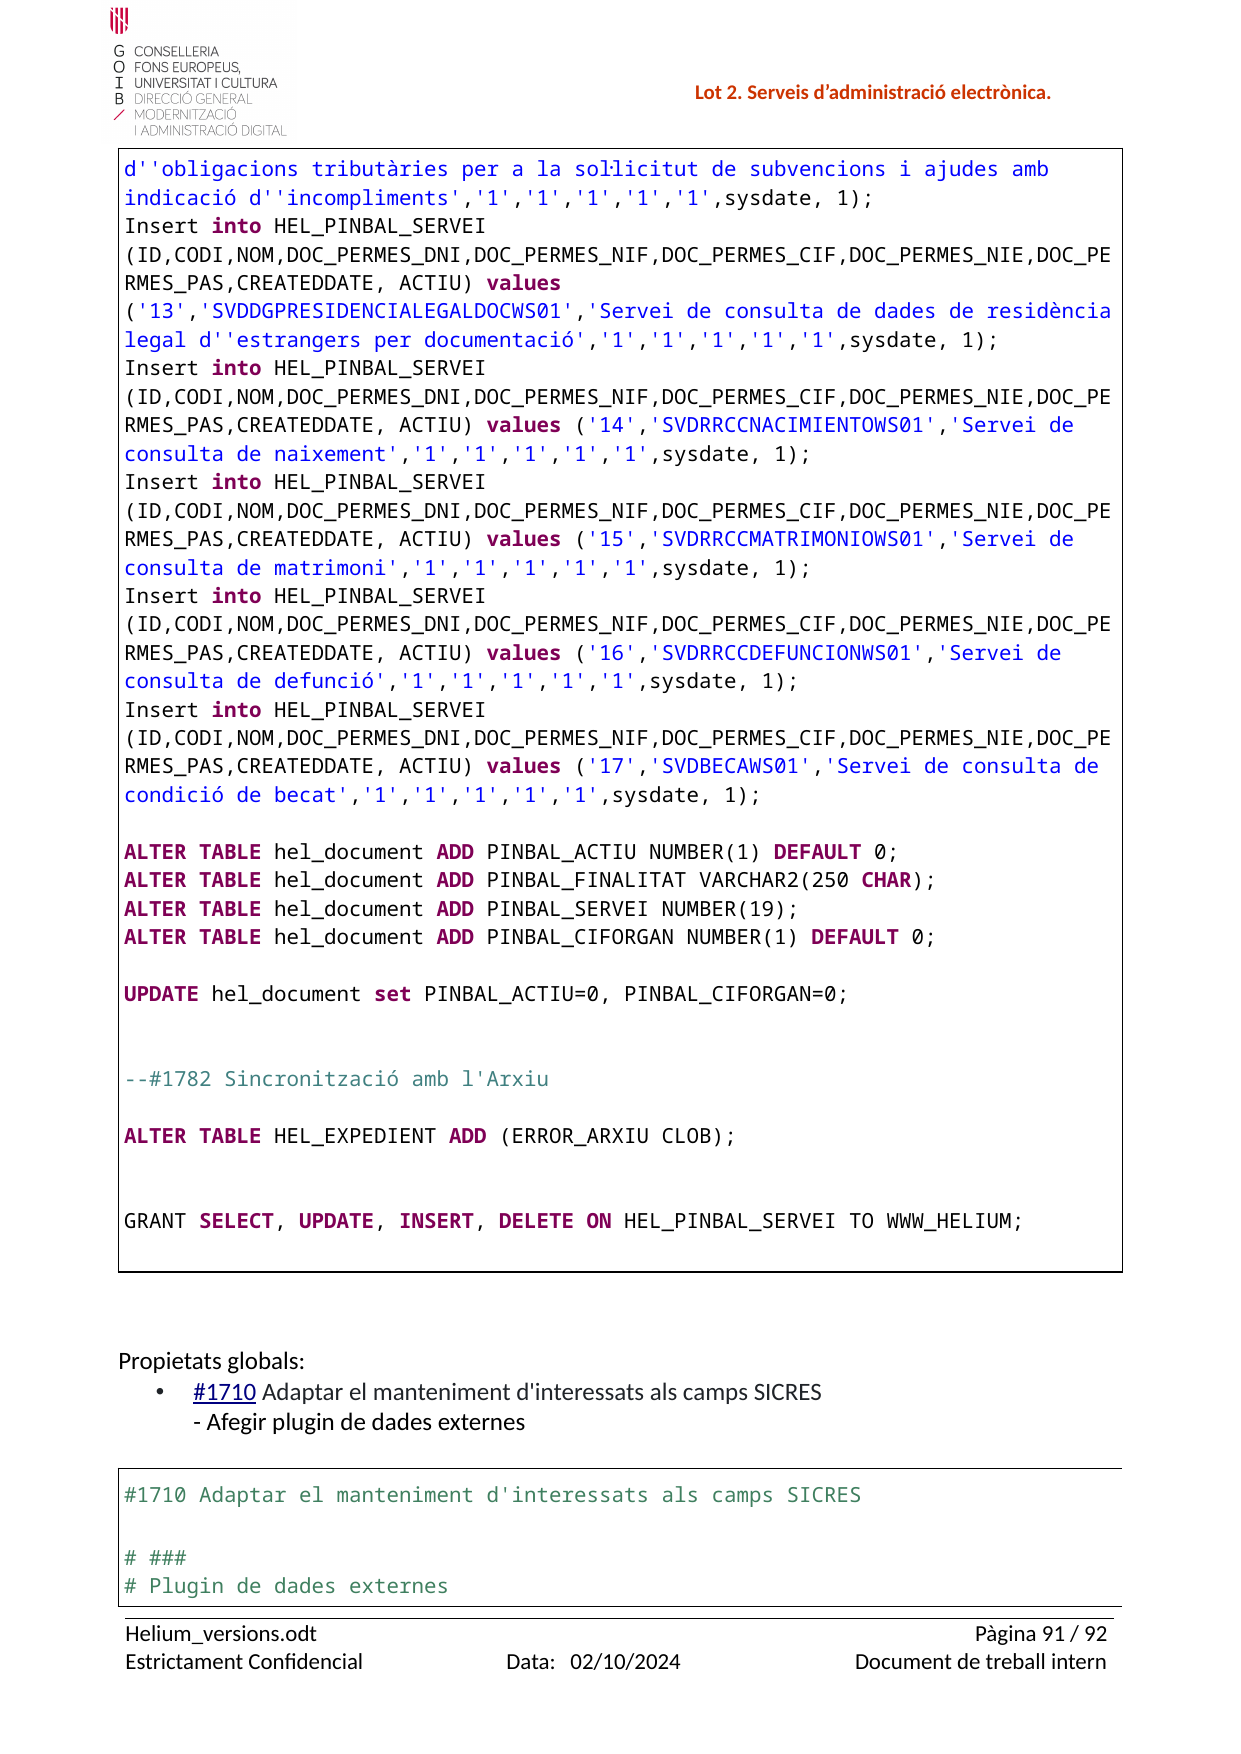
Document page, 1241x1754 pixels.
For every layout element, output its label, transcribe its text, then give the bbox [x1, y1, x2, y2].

list - Afegir plugin de dades externes [156, 1406, 1122, 1437]
table_header #1710 Adaptar el manteniment d'interessats als camps SICRES # ### # Plugin de dades externes [119, 1469, 1122, 1606]
picture [100, 0, 297, 144]
list #1710 Adaptar el manteniment d'interessats als camps SICRES [156, 1376, 1122, 1406]
text Propietats globals: [118, 1345, 1122, 1376]
table_header d''obligacions tributàries per a la sol·licitut de subvencions i ajudes amb indicació d''incompliments','1','1','1','1','1',sysdate, 1); Insert into HEL_PINBAL_SERVEI (ID,CODI,NOM,DOC_PERMES_DNI,DOC_PERMES_NIF,DOC_PERMES_CIF,DOC_PERMES_NIE,DOC_PERMES_PAS,CREATEDDATE, ACTIU) values ('13','SVDDGPRESIDENCIALEGALDOCWS01','Servei de consulta de dades de residència legal d''estrangers per documentació','1','1','1','1','1',sysdate, 1); Insert into HEL_PINBAL_SERVEI (ID,CODI,NOM,DOC_PERMES_DNI,DOC_PERMES_NIF,DOC_PERMES_CIF,DOC_PERMES_NIE,DOC_PERMES_PAS,CREATEDDATE, ACTIU) values ('14','SVDRRCCNACIMIENTOWS01','Servei de consulta de naixement','1','1','1','1','1',sysdate, 1); Insert into HEL_PINBAL_SERVEI (ID,CODI,NOM,DOC_PERMES_DNI,DOC_PERMES_NIF,DOC_PERMES_CIF,DOC_PERMES_NIE,DOC_PERMES_PAS,CREATEDDATE, ACTIU) values ('15','SVDRRCCMATRIMONIOWS01','Servei de consulta de matrimoni','1','1','1','1','1',sysdate, 1); Insert into HEL_PINBAL_SERVEI (ID,CODI,NOM,DOC_PERMES_DNI,DOC_PERMES_NIF,DOC_PERMES_CIF,DOC_PERMES_NIE,DOC_PERMES_PAS,CREATEDDATE, ACTIU) values ('16','SVDRRCCDEFUNCIONWS01','Servei de consulta de defunció','1','1','1','1','1',sysdate, 1); Insert into HEL_PINBAL_SERVEI (ID,CODI,NOM,DOC_PERMES_DNI,DOC_PERMES_NIF,DOC_PERMES_CIF,DOC_PERMES_NIE,DOC_PERMES_PAS,CREATEDDATE, ACTIU) values ('17','SVDBECAWS01','Servei de consulta de condició de becat','1','1','1','1','1',sysdate, 1); ALTER TABLE hel_document ADD PINBAL_ACTIU NUMBER(1) DEFAULT 0; ALTER TABLE hel_document ADD PINBAL_FINALITAT VARCHAR2(250 CHAR); ALTER TABLE hel_document ADD PINBAL_SERVEI NUMBER(19); ALTER TABLE hel_document ADD PINBAL_CIFORGAN NUMBER(1) DEFAULT 0; UPDATE hel_document set PINBAL_ACTIU=0, PINBAL_CIFORGAN=0; --#1782 Sincronització amb l'Arxiu ALTER TABLE HEL_EXPEDIENT ADD (ERROR_ARXIU CLOB); GRANT SELECT, UPDATE, INSERT, DELETE ON HEL_PINBAL_SERVEI TO WWW_HELIUM; [119, 149, 1122, 1271]
